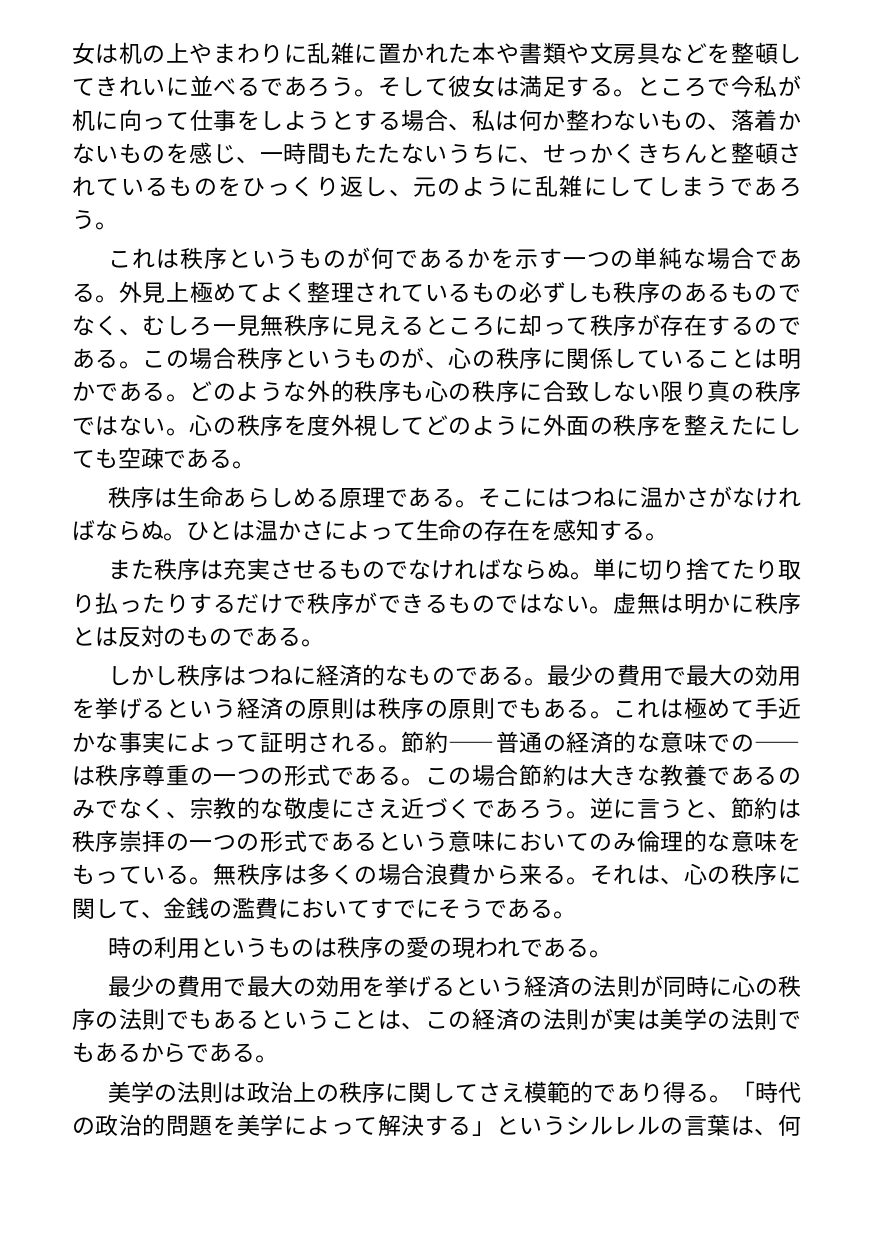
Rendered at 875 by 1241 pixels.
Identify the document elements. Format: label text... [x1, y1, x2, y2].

text 最少の費用で最大の効用を挙げるという経済の法則が同時に心の秩序の法則でもあるということは、この経済の法則が実は美学の法則でもあるからである。 [72, 969, 802, 1068]
text 秩序は生命あらしめる原理である。そこにはつねに温かさがなければならぬ。ひとは温かさによって生命の存在を感知する。 [72, 480, 802, 546]
text また秩序は充実させるものでなければならぬ。単に切り捨てたり取り払ったりするだけで秩序ができるものではない。虚無は明かに秩序とは反対のものである。 [72, 552, 802, 652]
text 美学の法則は政治上の秩序に関してさえ模範的であり得る。「時代の政治的問題を美学によって解決する」というシルレルの言葉は、何 [72, 1074, 802, 1141]
text これは秩序というものが何であるかを示す一つの単純な場合である。外見上極めてよく整理されているもの必ずしも秩序のあるものでなく、むしろ一見無秩序に見えるところに却って秩序が存在するのである。この場合秩序というものが、心の秩序に関係していることは明かである。どのような外的秩序も心の秩序に合致しない限り真の秩序ではない。心の秩序を度外視してどのように外面の秩序を整えたにしても空疎である。 [72, 241, 802, 474]
text 女は机の上やまわりに乱雑に置かれた本や書類や文房具などを整頓してきれいに並べるであろう。そして彼女は満足する。ところで今私が机に向って仕事をしようとする場合、私は何か整わないもの、落着かないものを感じ、一時間もたたないうちに、せっかくきちんと整頓されているものをひっくり返し、元のように乱雑にしてしまうであろう。 [72, 36, 802, 235]
text しかし秩序はつねに経済的なものである。最少の費用で最大の効用を挙げるという経済の原則は秩序の原則でもある。これは極めて手近かな事実によって証明される。節約――普通の経済的な意味での――は秩序尊重の一つの形式である。この場合節約は大きな教養であるのみでなく、宗教的な敬虔にさえ近づくであろう。逆に言うと、節約は秩序崇拝の一つの形式であるという意味においてのみ倫理的な意味をもっている。無秩序は多くの場合浪費から来る。それは、心の秩序に関して、金銭の濫費においてすでにそうである。 [72, 658, 802, 924]
text 時の利用というものは秩序の愛の現われである。 [72, 930, 802, 963]
